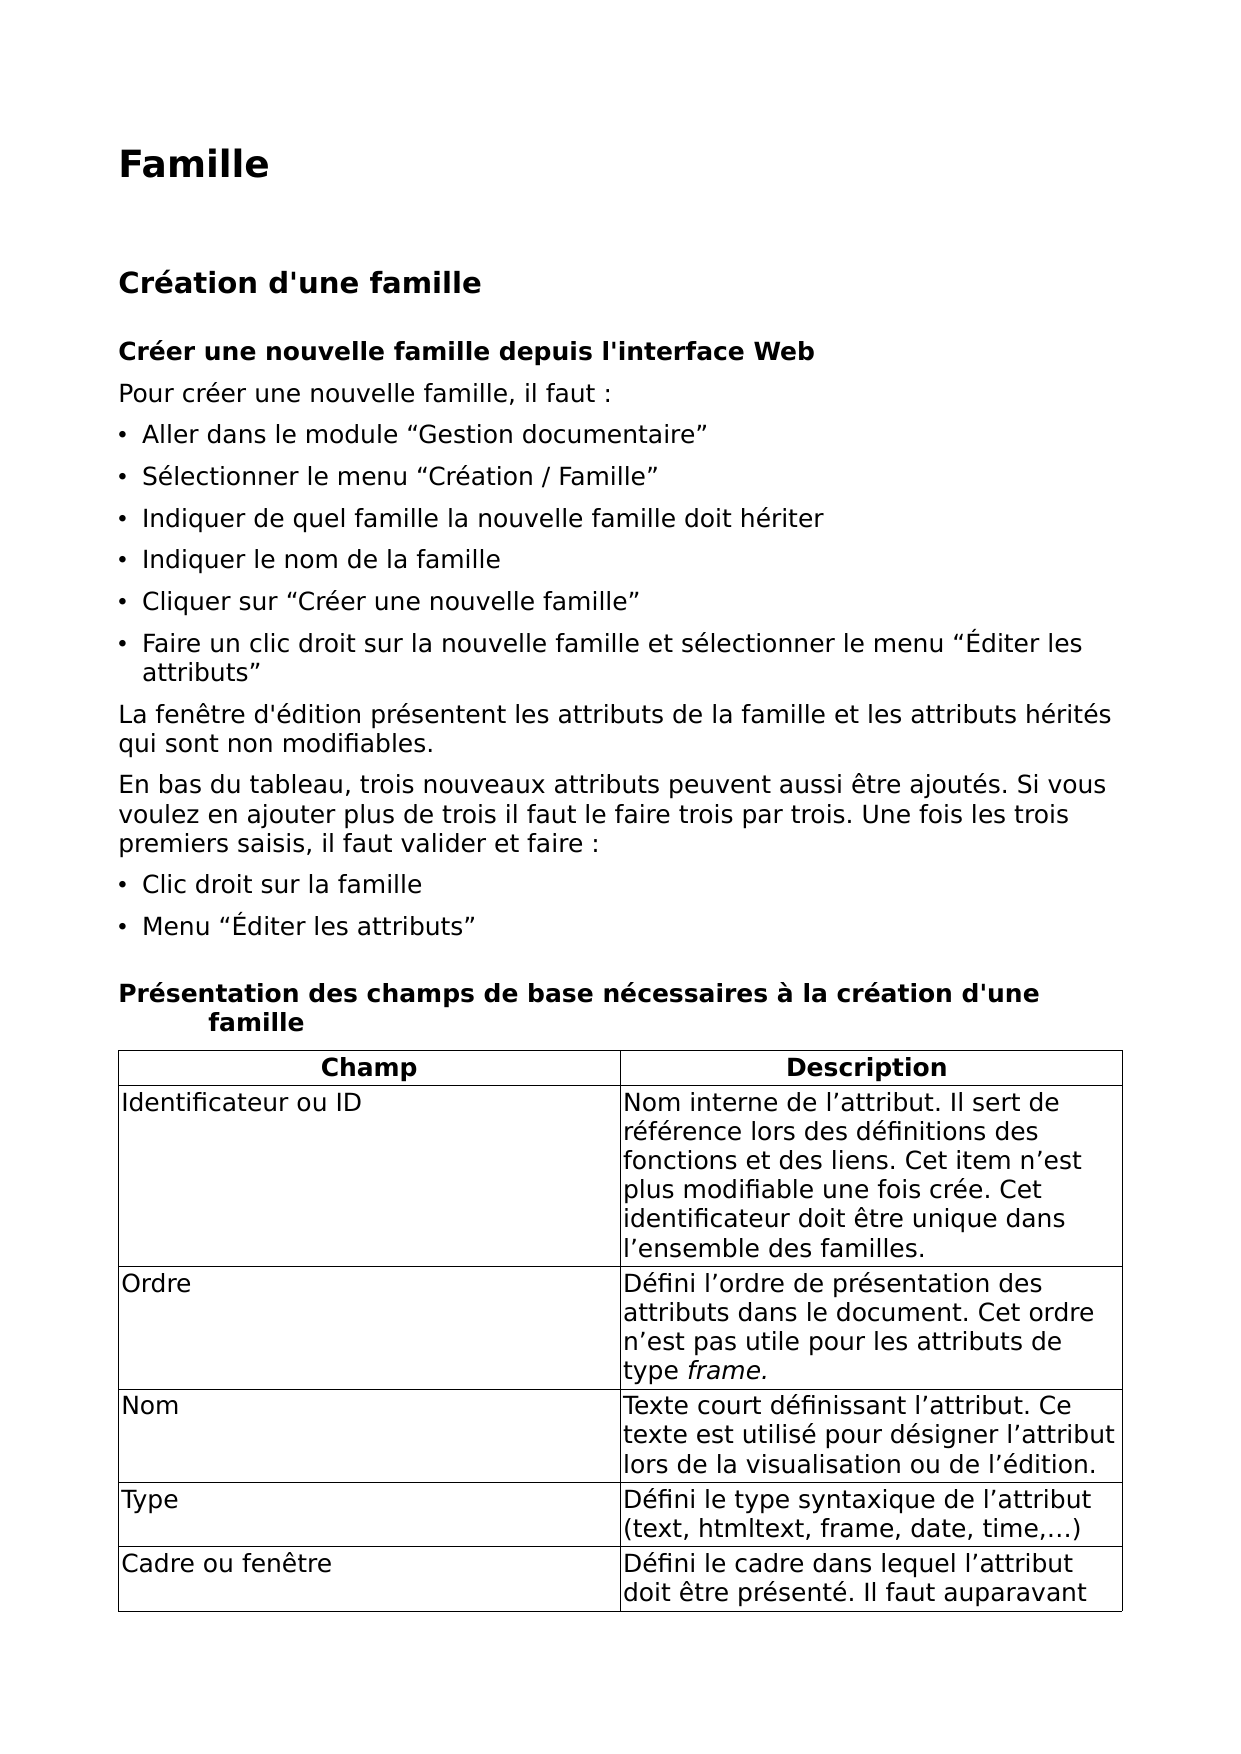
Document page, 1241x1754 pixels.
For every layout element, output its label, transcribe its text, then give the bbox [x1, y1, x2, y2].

list Aller dans le module “Gestion documentaire” [118, 421, 1122, 450]
table_header Description [621, 1051, 1122, 1085]
list Cliquer sur “Créer une nouvelle famille” [118, 587, 1122, 617]
table_cell Défini l’ordre de présentation des attributs dans le document. Cet ordre n’est pas utile pour les attributs de type frame. [621, 1267, 1122, 1388]
subtitle Présentation des champs de base nécessaires à la création d'une famille [118, 979, 1122, 1037]
text En bas du tableau, trois nouveaux attributs peuvent aussi être ajoutés. Si vous voulez en ajouter plus de trois il faut le faire trois par trois. Une fois les trois premiers saisis, il faut valider et faire : [118, 771, 1122, 858]
table_cell Texte court définissant l’attribut. Ce texte est utilisé pour désigner l’attribut lors de la visualisation ou de l’édition. [621, 1390, 1122, 1482]
table_cell Identificateur ou ID [119, 1086, 620, 1266]
subtitle Création d'une famille [118, 266, 1122, 300]
table_cell Défini le cadre dans lequel l’attribut doit être présenté. Il faut auparavant [621, 1547, 1122, 1611]
list Faire un clic droit sur la nouvelle famille et sélectionner le menu “Éditer les attributs” [118, 629, 1122, 687]
list Indiquer de quel famille la nouvelle famille doit hériter [118, 504, 1122, 533]
text La fenêtre d'édition présentent les attributs de la famille et les attributs hérités qui sont non modifiables. [118, 700, 1122, 758]
subtitle Créer une nouvelle famille depuis l'interface Web [118, 337, 1122, 367]
table_header Champ [119, 1051, 620, 1085]
list Sélectionner le menu “Création / Famille” [118, 462, 1122, 492]
list Indiquer le nom de la famille [118, 546, 1122, 575]
table_cell Ordre [119, 1267, 620, 1388]
text Pour créer une nouvelle famille, il faut : [118, 379, 1122, 408]
list Clic droit sur la famille [118, 871, 1122, 900]
table_cell Nom interne de l’attribut. Il sert de référence lors des définitions des fonctions et des liens. Cet item n’est plus modifiable une fois crée. Cet identificateur doit être unique dans l’ensemble des familles. [621, 1086, 1122, 1266]
list Menu “Éditer les attributs” [118, 912, 1122, 942]
table_cell Nom [119, 1390, 620, 1482]
subtitle Famille [118, 143, 1122, 187]
table_cell Défini le type syntaxique de l’attribut (text, htmltext, frame, date, time,…) [621, 1483, 1122, 1546]
table_cell Type [119, 1483, 620, 1546]
table_cell Cadre ou fenêtre [119, 1547, 620, 1611]
